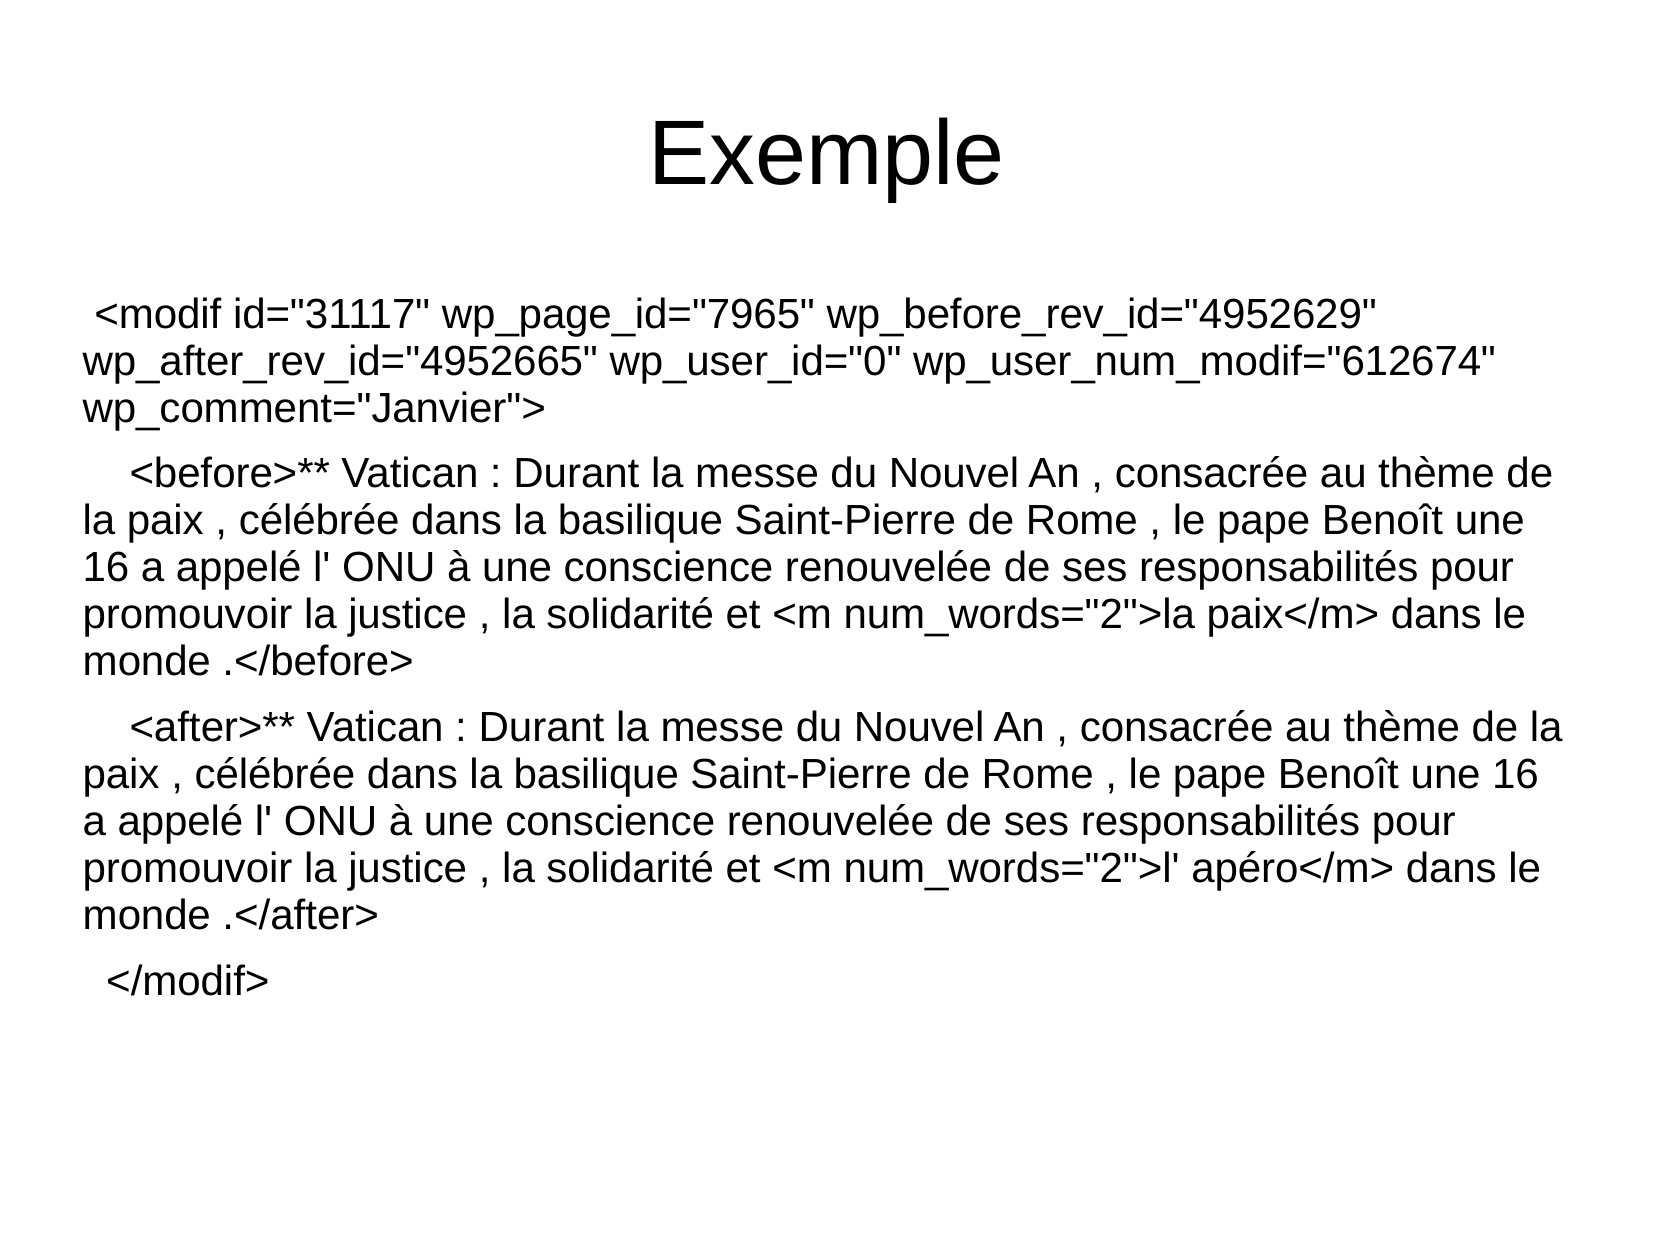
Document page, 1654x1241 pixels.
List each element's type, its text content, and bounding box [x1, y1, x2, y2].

title Exemple [82, 49, 1571, 257]
list <modif id="31117" wp_page_id="7965" wp_before_rev_id="4952629" wp_after_rev_id="4952665" wp_user_id="0" wp_user_num_modif="612674" wp_comment="Janvier"> <before>** Vatican : Durant la messe du Nouvel An , consacrée au thème de la paix , célébrée dans la basilique Saint-Pierre de Rome , le pape Benoît une 16 a appelé l' ONU à une conscience renouvelée de ses responsabilités pour promouvoir la justice , la solidarité et <m num_words="2">la paix</m> dans le monde .</before> <after>** Vatican : Durant la messe du Nouvel An , consacrée au thème de la paix , célébrée dans la basilique Saint-Pierre de Rome , le pape Benoît une 16 a appelé l' ONU à une conscience renouvelée de ses responsabilités pour promouvoir la justice , la solidarité et <m num_words="2">l' apéro</m> dans le monde .</after> </modif> [82, 290, 1571, 1010]
